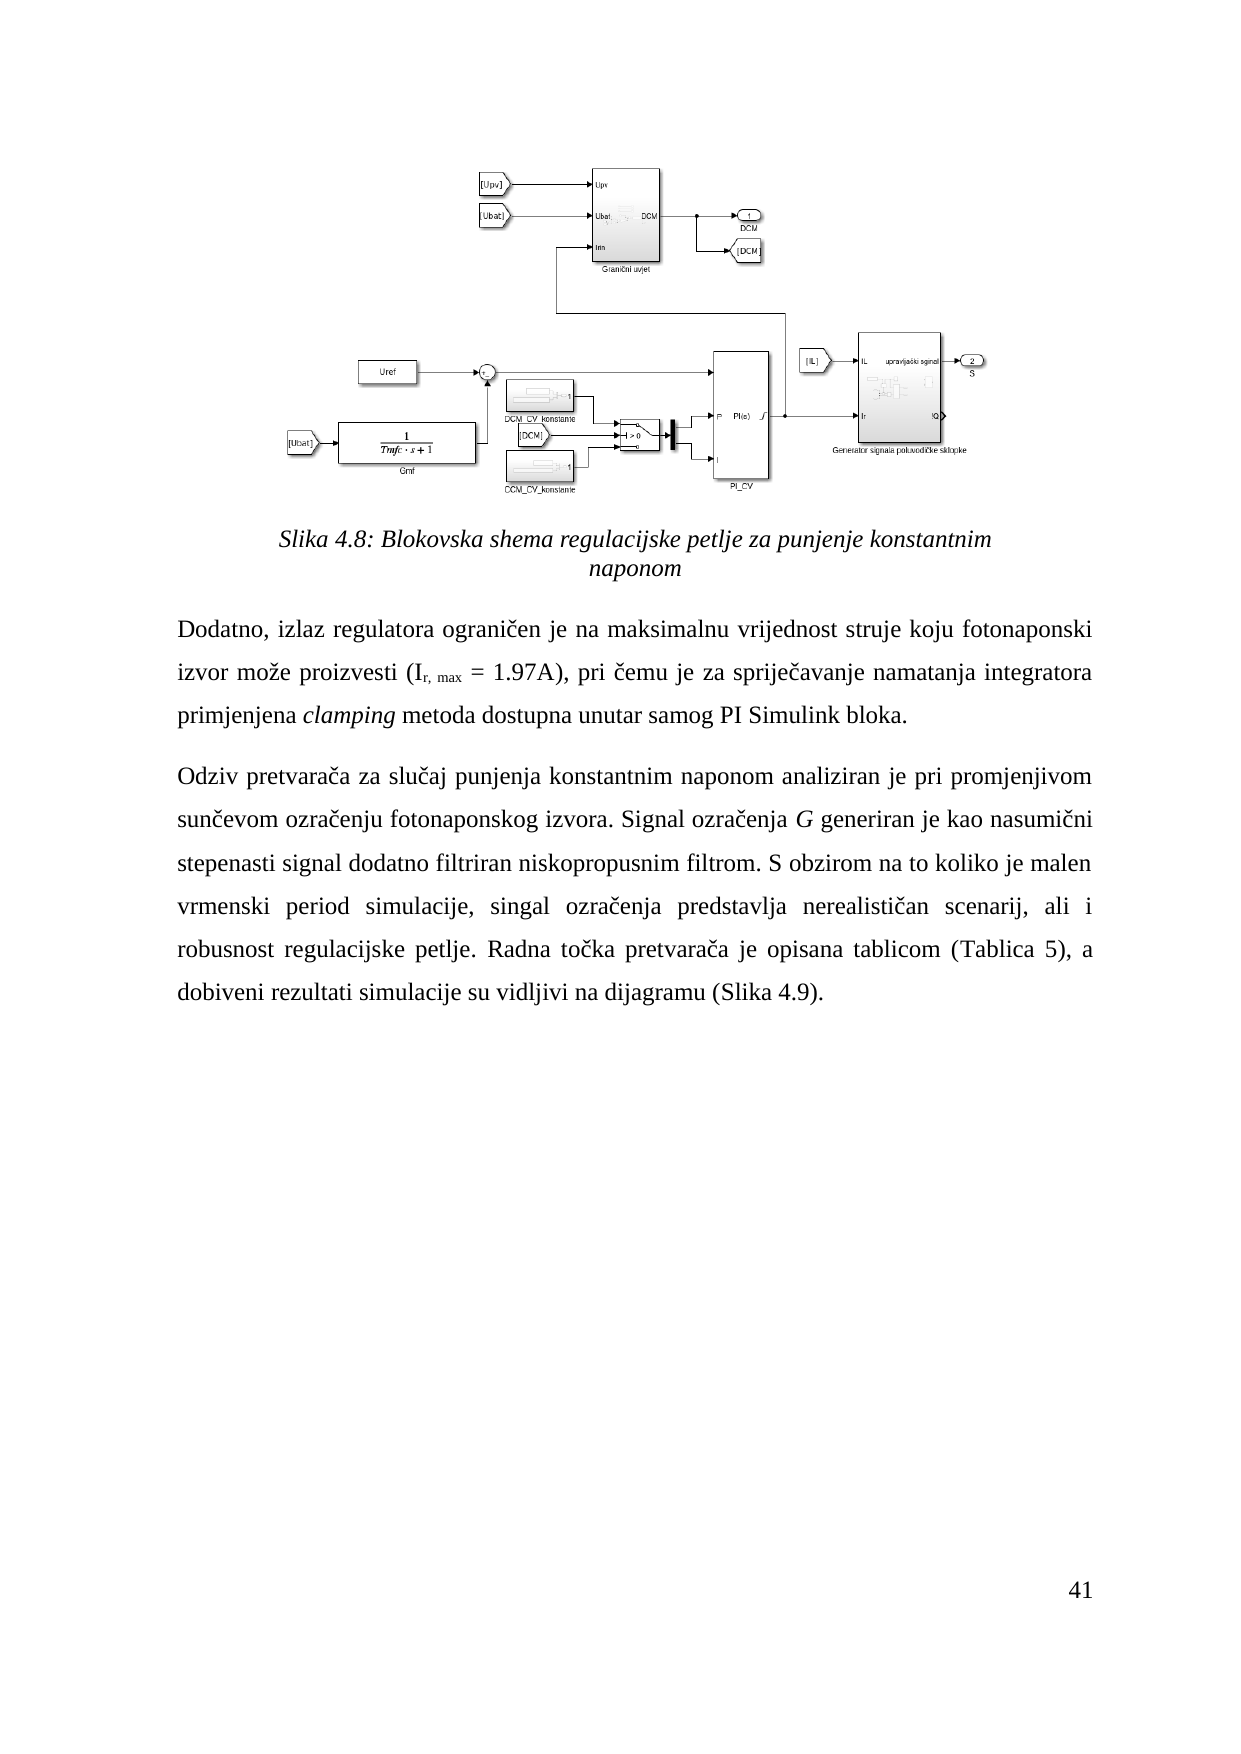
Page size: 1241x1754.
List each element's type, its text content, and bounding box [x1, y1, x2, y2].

picture [280, 159, 990, 500]
text Dodatno, izlaz regulatora ograničen je na maksimalnu vrijednost struje koju fotonaponski izvor može proizvesti (Ir, max = 1.97A), pri čemu je za spriječavanje namatanja integratora primjenjena clamping metoda dostupna unutar samog PI Simulink bloka. [177, 614, 1093, 729]
text Slika 4.8: Blokovska shema regulacijske petlje za punjenje konstantnim naponom [263, 524, 1007, 582]
text Odziv pretvarača za slučaj punjenja konstantnim naponom analiziran je pri promjenjivom sunčevom ozračenju fotonaponskog izvora. Signal ozračenja G generiran je kao nasumični stepenasti signal dodatno filtriran niskopropusnim filtrom. S obzirom na to koliko je malen vrmenski period simulacije, singal ozračenja predstavlja nerealističan scenarij, ali i robusnost regulacijske petlje. Radna točka pretvarača je opisana tablicom (Tablica 5), a dobiveni rezultati simulacije su vidljivi na dijagramu (Slika 4.9). [177, 761, 1093, 1006]
